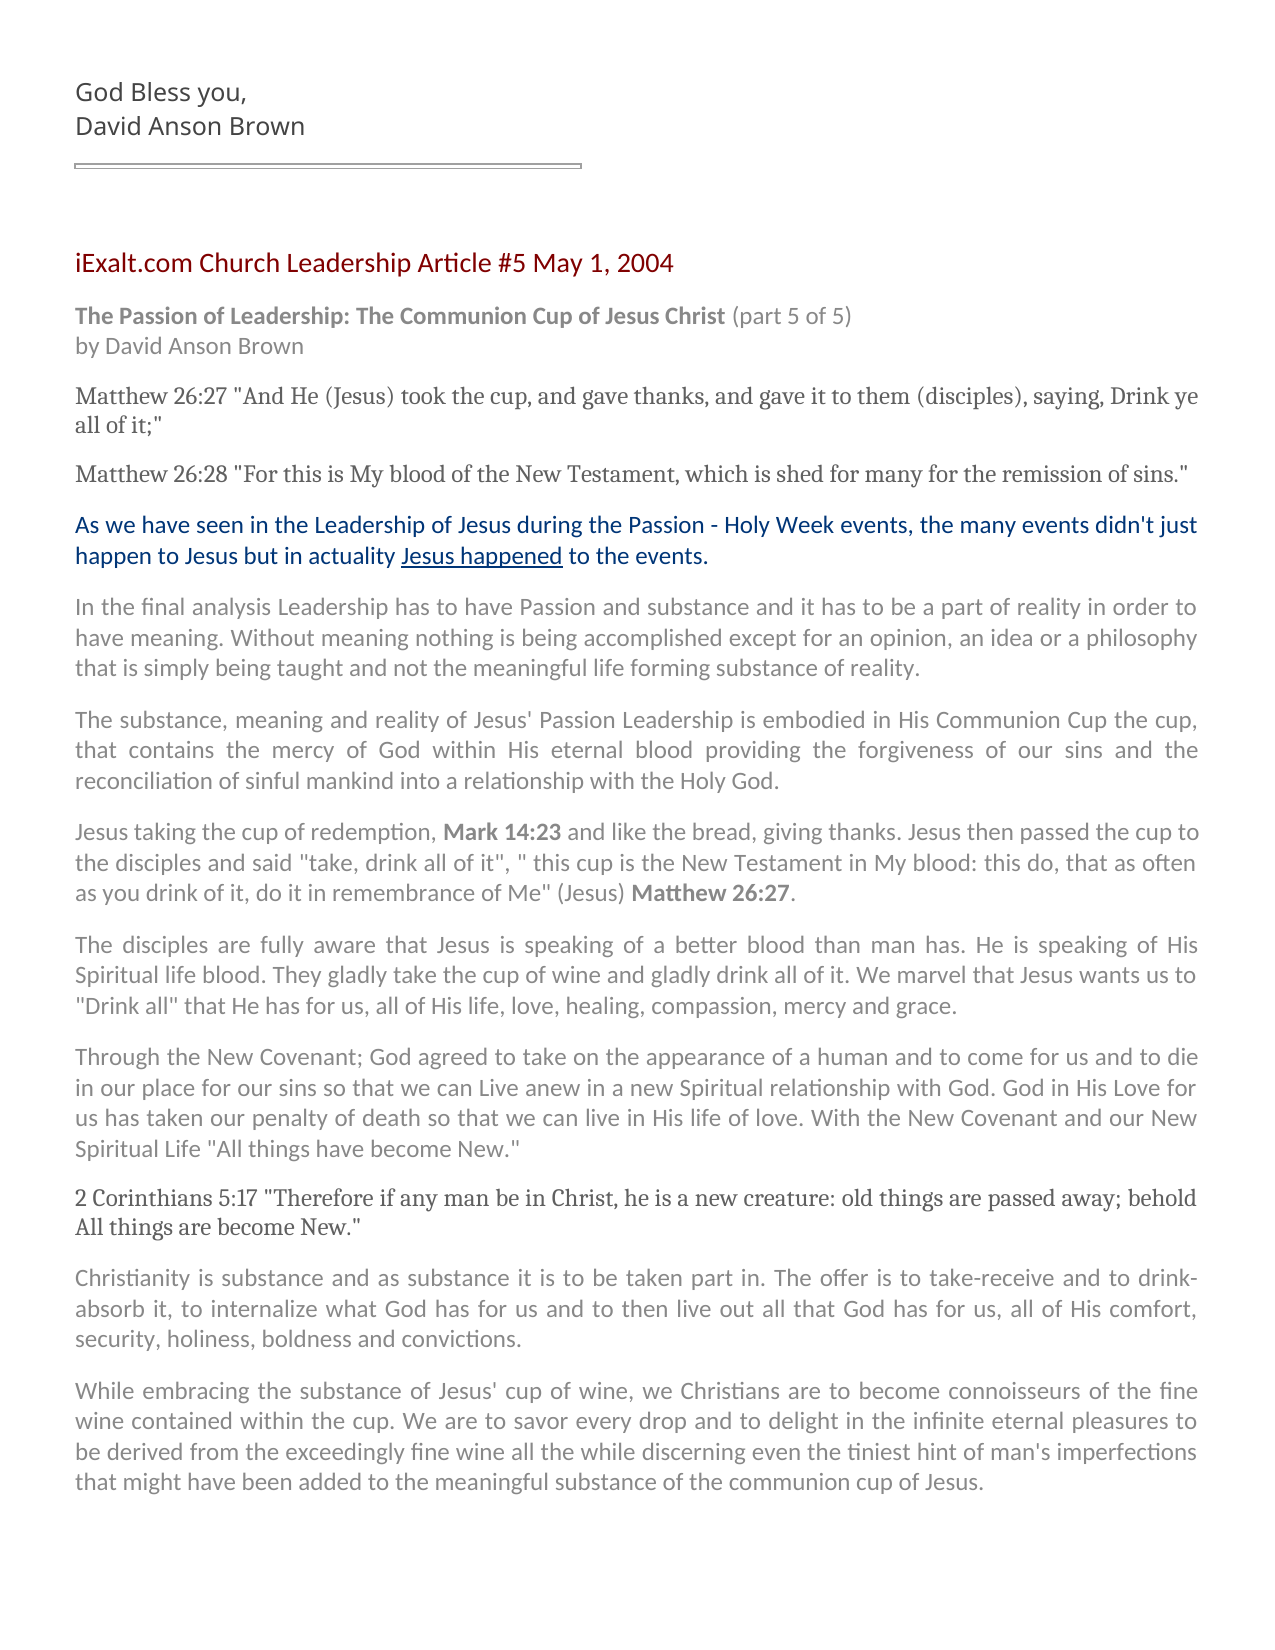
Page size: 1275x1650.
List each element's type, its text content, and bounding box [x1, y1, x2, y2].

text 2 Corinthians 5:17 "Therefore if any man be in Christ, he is a new creature: old things are passed away; behold All things are become New." [75, 1184, 1200, 1242]
text God Bless you, David Anson Brown [75, 75, 1200, 143]
text The Passion of Leadership: The Communion Cup of Jesus Christ (part 5 of 5) by David Anson Brown [75, 300, 1200, 361]
text Through the New Covenant; God agreed to take on the appearance of a human and to come for us and to die in our place for our sins so that we can Live anew in a new Spiritual relationship with God. God in His Love for us has taken our penalty of death so that we can live in His life of love. With the New Covenant and our New Spiritual Life "All things have become New." [75, 1041, 1200, 1163]
text While embracing the substance of Jesus' cup of wine, we Christians are to become connoisseurs of the fine wine contained within the cup. We are to savor every drop and to delight in the infinite eternal pleasures to be derived from the exceedingly fine wine all the while discerning even the tiniest hint of man's imperfections that might have been added to the meaningful substance of the communion cup of Jesus. [75, 1375, 1200, 1497]
text The disciples are fully aware that Jesus is speaking of a better blood than man has. He is speaking of His Spiritual life blood. They gladly take the cup of wine and gladly drink all of it. We marvel that Jesus wants us to "Drink all" that He has for us, all of His life, love, healing, compassion, mercy and grace. [75, 929, 1200, 1020]
text Matthew 26:28 "For this is My blood of the New Testament, which is shed for many for the remission of sins." [75, 460, 1200, 489]
text iExalt.com Church Leadership Article #5 May 1, 2004 [75, 245, 1200, 279]
text Jesus taking the cup of redemption, Mark 14:23 and like the bread, giving thanks. Jesus then passed the cup to the disciples and said "take, drink all of it", " this cup is the New Testament in My blood: this do, that as often as you drink of it, do it in remembrance of Me" (Jesus) Matthew 26:27. [75, 816, 1200, 908]
text In the final analysis Leadership has to have Passion and substance and it has to be a part of reality in order to have meaning. Without meaning nothing is being accomplished except for an opinion, an idea or a philosophy that is simply being taught and not the meaningful life forming substance of reality. [75, 592, 1200, 683]
text Christianity is substance and as substance it is to be taken part in. The offer is to take-receive and to drink-absorb it, to internalize what God has for us and to then live out all that God has for us, all of His comfort, security, holiness, boldness and convictions. [75, 1262, 1200, 1354]
text The substance, meaning and reality of Jesus' Passion Leadership is embodied in His Communion Cup the cup, that contains the mercy of God within His eternal blood providing the forgiveness of our sins and the reconciliation of sinful mankind into a relationship with the Holy God. [75, 704, 1200, 796]
text As we have seen in the Leadership of Jesus during the Passion - Holy Week events, the many events didn't just happen to Jesus but in actuality Jesus happened to the events. [75, 510, 1200, 571]
text Matthew 26:27 "And He (Jesus) took the cup, and gave thanks, and gave it to them (disciples), saying, Drink ye all of it;" [75, 382, 1200, 439]
